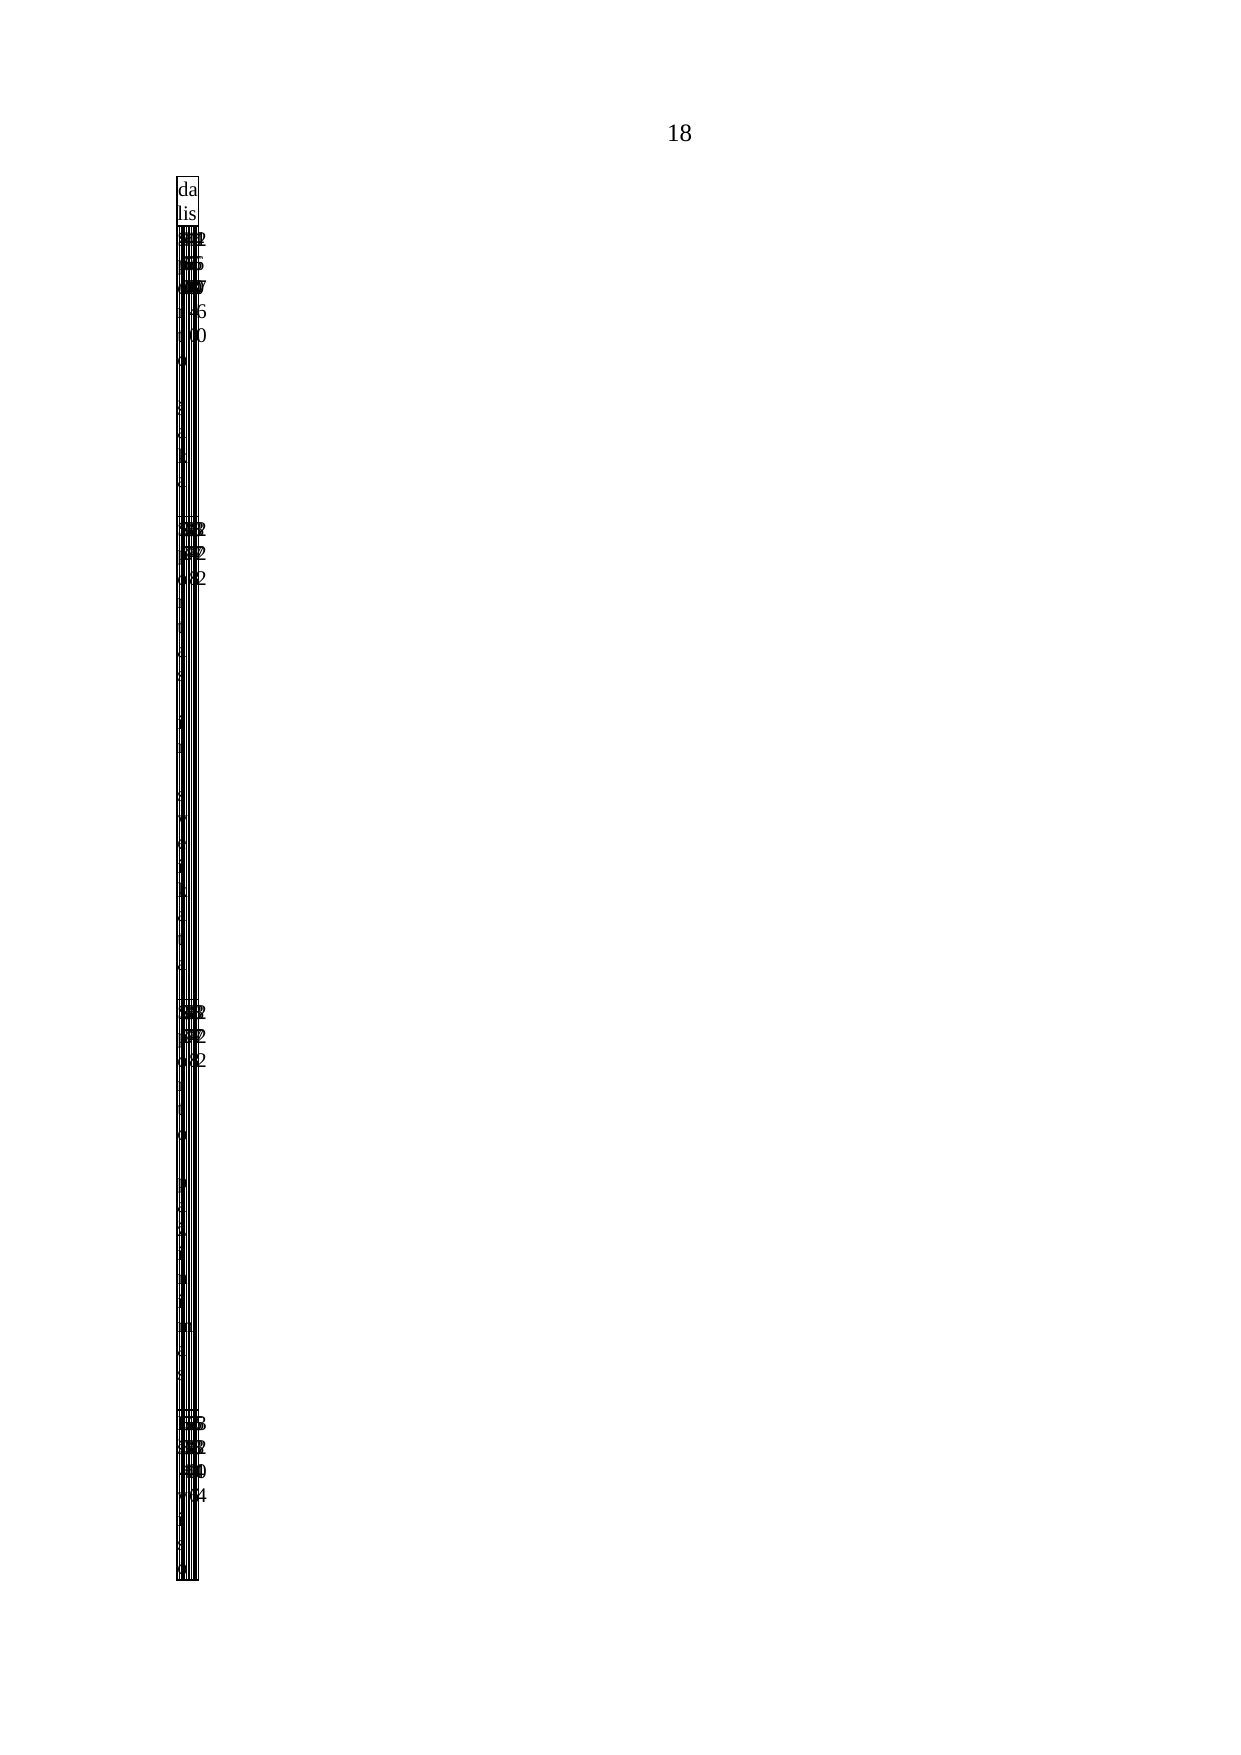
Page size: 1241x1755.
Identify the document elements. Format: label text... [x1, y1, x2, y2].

table_cell dalis [178, 177, 198, 225]
